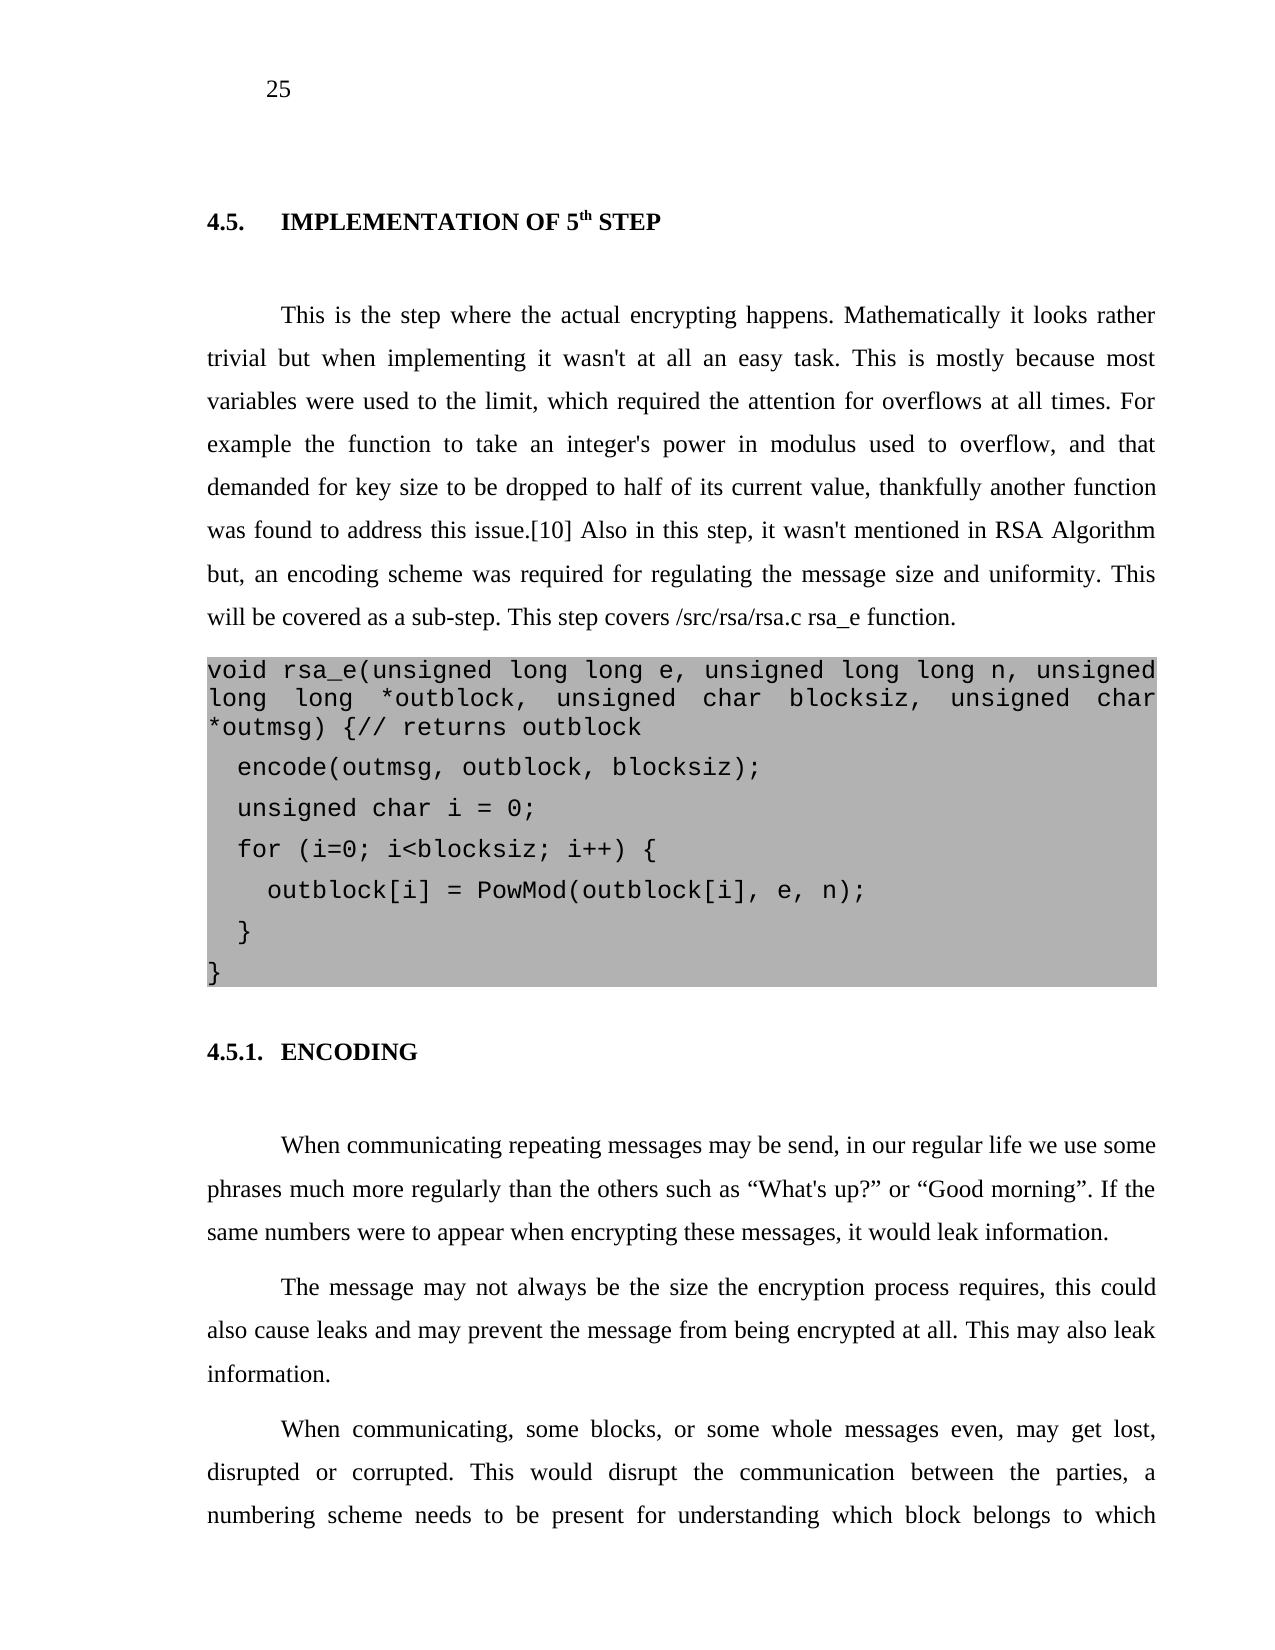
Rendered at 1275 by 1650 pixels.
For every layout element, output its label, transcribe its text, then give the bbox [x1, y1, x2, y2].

text This is the step where the actual encrypting happens. Mathematically it looks rather trivial but when implementing it wasn't at all an easy task. This is mostly because most variables were used to the limit, which required the attention for overflows at all times. For example the function to take an integer's power in modulus used to overflow, and that demanded for key size to be dropped to half of its current value, thankfully another function was found to address this issue.[10] Also in this step, it wasn't mentioned in RSA Algorithm but, an encoding scheme was required for regulating the message size and uniformity. This will be covered as a sub-step. This step covers /src/rsa/rsa.c rsa_e function. [207, 300, 1157, 631]
text encode(outmsg, outblock, blocksiz); [207, 755, 1157, 783]
text unsigned char i = 0; [207, 796, 1157, 824]
text } [207, 959, 1157, 987]
text void rsa_e(unsigned long long e, unsigned long long n, unsigned long long *outblock, unsigned char blocksiz, unsigned char *outmsg) {// returns outblock [207, 657, 1157, 742]
text The message may not always be the size the encryption process requires, this could also cause leaks and may prevent the message from being encrypted at all. This may also leak information. [207, 1272, 1157, 1387]
text for (i=0; i<blocksiz; i++) { [207, 837, 1157, 865]
text When communicating repeating messages may be send, in our regular life we use some phrases much more regularly than the others such as “What's up?” or “Good morning”. If the same numbers were to appear when encrypting these messages, it would leak information. [207, 1131, 1157, 1246]
text } [207, 918, 1157, 947]
text When communicating, some blocks, or some whole messages even, may get lost, disrupted or corrupted. This would disrupt the communication between the parties, a numbering scheme needs to be present for understanding which block belongs to which [207, 1414, 1157, 1529]
subtitle ENCODING [207, 1037, 1157, 1066]
subtitle IMPLEMENTATION OF 5th STEP [207, 207, 1157, 236]
text outblock[i] = PowMod(outblock[i], e, n); [207, 877, 1157, 906]
